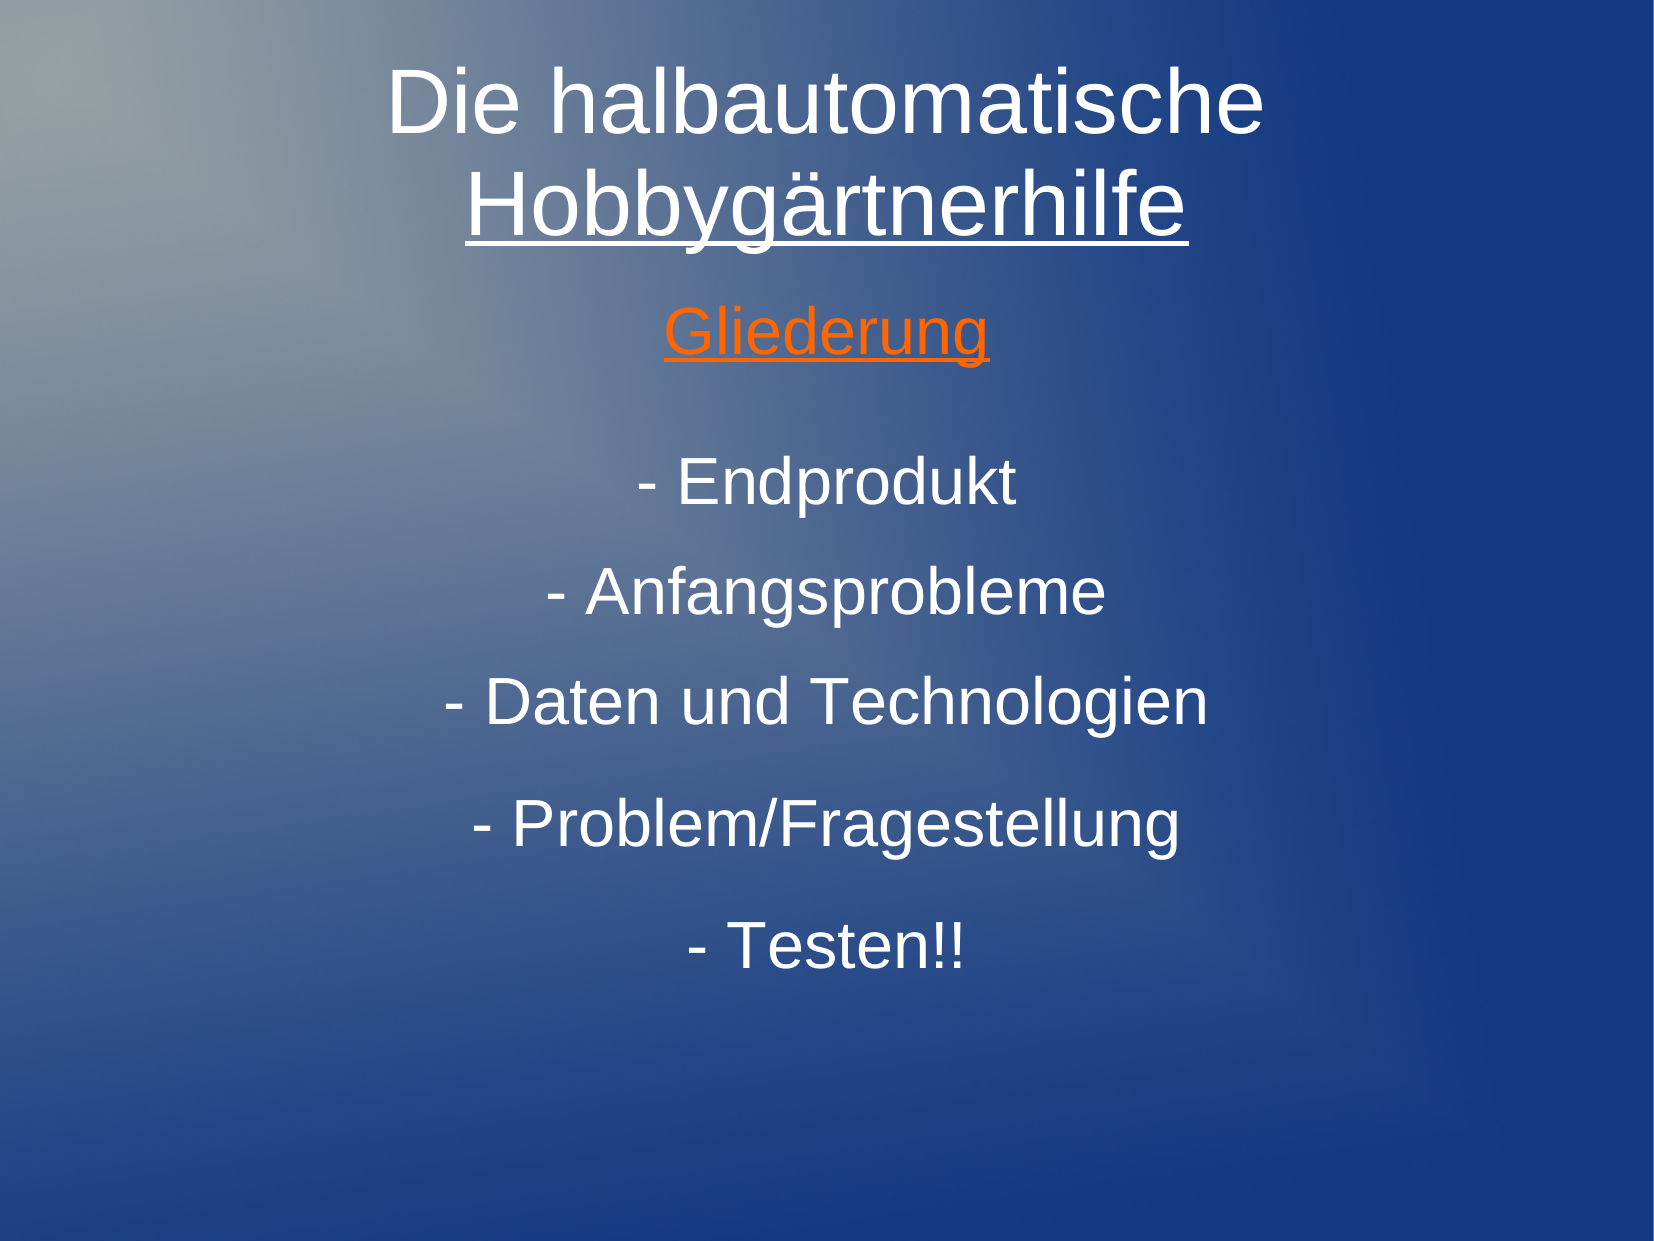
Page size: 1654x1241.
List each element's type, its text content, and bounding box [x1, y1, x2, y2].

title Die halbautomatische Hobbygärtnerhilfe [82, 49, 1571, 257]
picture [0, 0, 1654, 1241]
subtitle Gliederung - Endprodukt - Anfangsprobleme - Daten und Technologien - Problem/Fragestellung - Testen!! [82, 290, 1571, 1109]
